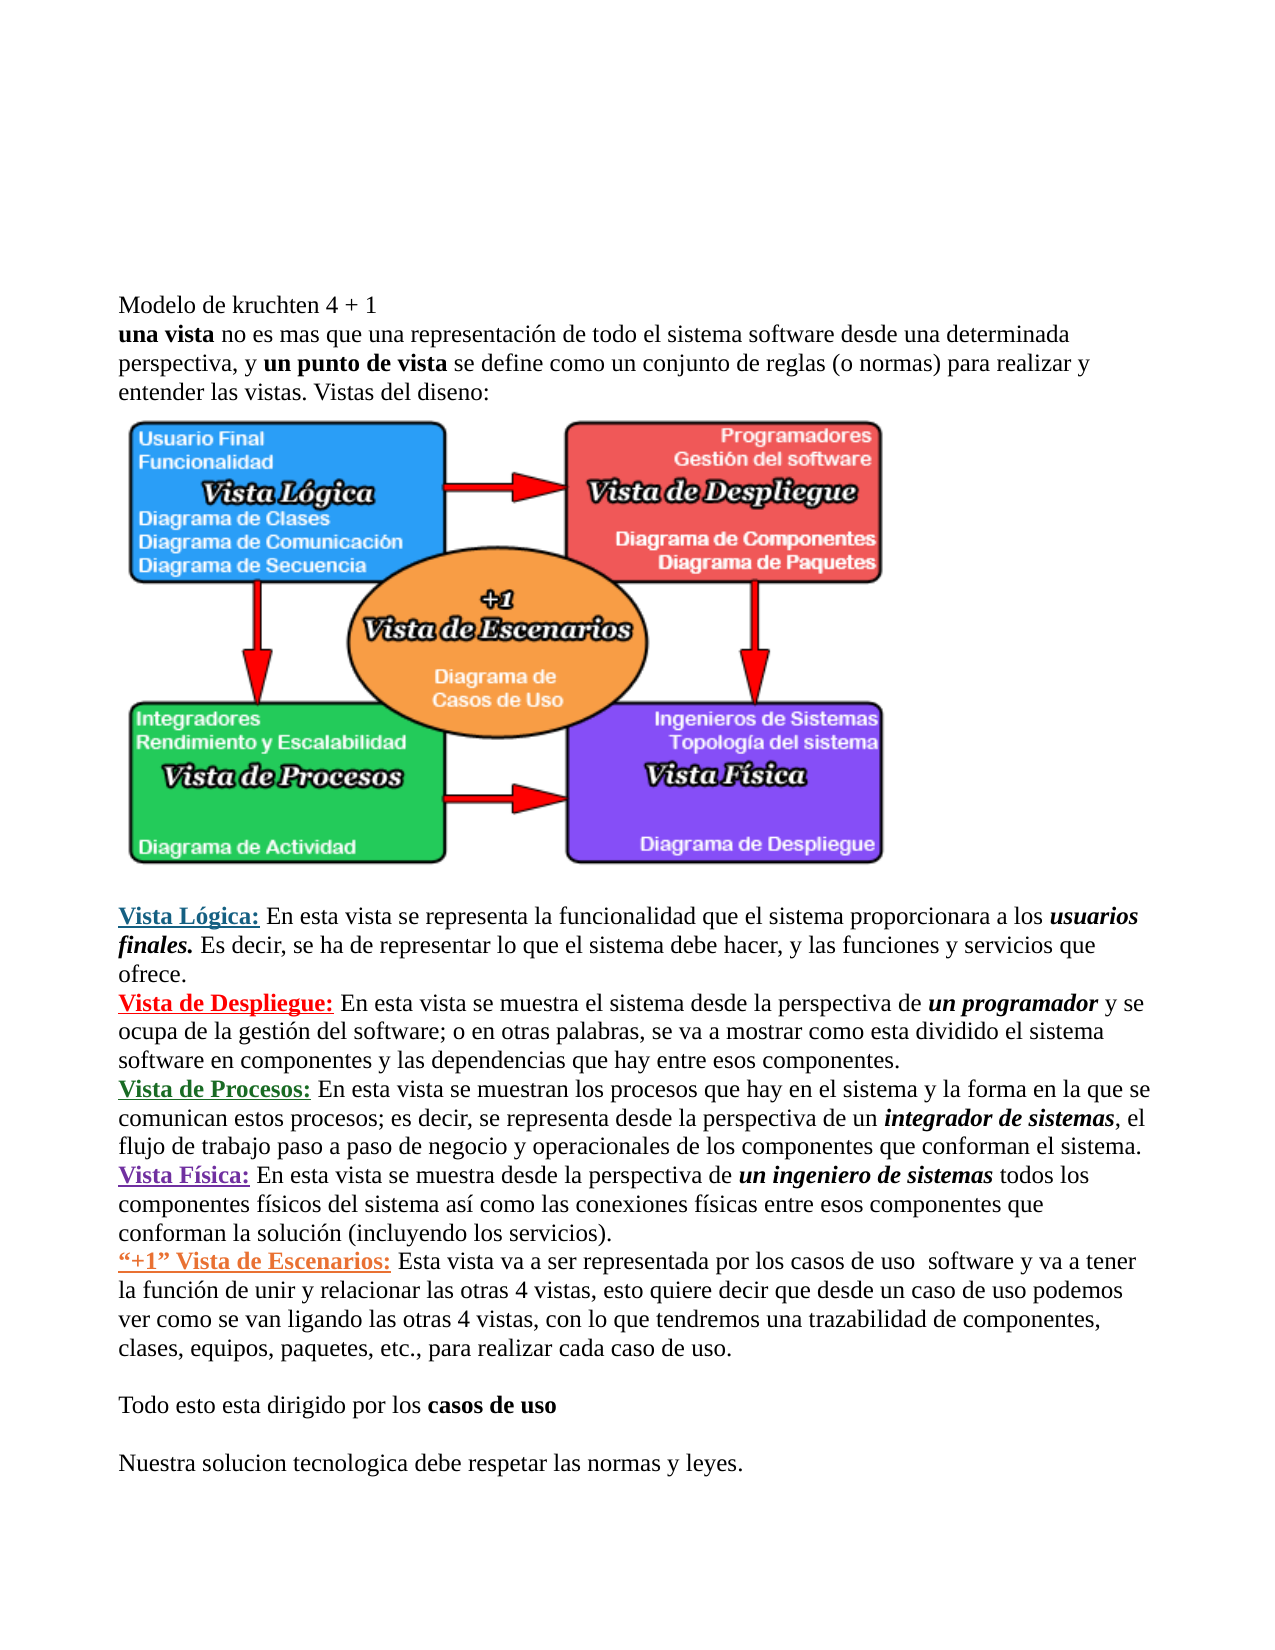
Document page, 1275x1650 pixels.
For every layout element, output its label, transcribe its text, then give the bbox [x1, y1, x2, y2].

text Vista de Despliegue: En esta vista se muestra el sistema desde la perspectiva de un programador y se ocupa de la gestión del software; o en otras palabras, se va a mostrar como esta dividido el sistema software en componentes y las dependencias que hay entre esos componentes. [118, 988, 1157, 1074]
text Vista Lógica: En esta vista se representa la funcionalidad que el sistema proporcionara a los usuarios finales. Es decir, se ha de representar lo que el sistema debe hacer, y las funciones y servicios que ofrece. [118, 901, 1157, 988]
text Vista Física: En esta vista se muestra desde la perspectiva de un ingeniero de sistemas todos los componentes físicos del sistema así como las conexiones físicas entre esos componentes que conforman la solución (incluyendo los servicios). [118, 1160, 1157, 1246]
text Modelo de kruchten 4 + 1 [118, 291, 1157, 319]
text Vista de Procesos: En esta vista se muestran los procesos que hay en el sistema y la forma en la que se comunican estos procesos; es decir, se representa desde la perspectiva de un integrador de sistemas, el flujo de trabajo paso a paso de negocio y operacionales de los componentes que conforman el sistema. [118, 1074, 1157, 1160]
text “+1” Vista de Escenarios: Esta vista va a ser representada por los casos de uso software y va a tener la función de unir y relacionar las otras 4 vistas, esto quiere decir que desde un caso de uso podemos ver como se van ligando las otras 4 vistas, con lo que tendremos una trazabilidad de componentes, clases, equipos, paquetes, etc., para realizar cada caso de uso. [118, 1246, 1157, 1361]
text Todo esto esta dirigido por los casos de uso [118, 1390, 1157, 1419]
text Nuestra solucion tecnologica debe respetar las normas y leyes. [118, 1448, 1157, 1476]
text una vista no es mas que una representación de todo el sistema software desde una determinada perspectiva, y un punto de vista se define como un conjunto de reglas (o normas) para realizar y entender las vistas. Vistas del diseno: [118, 319, 1157, 406]
